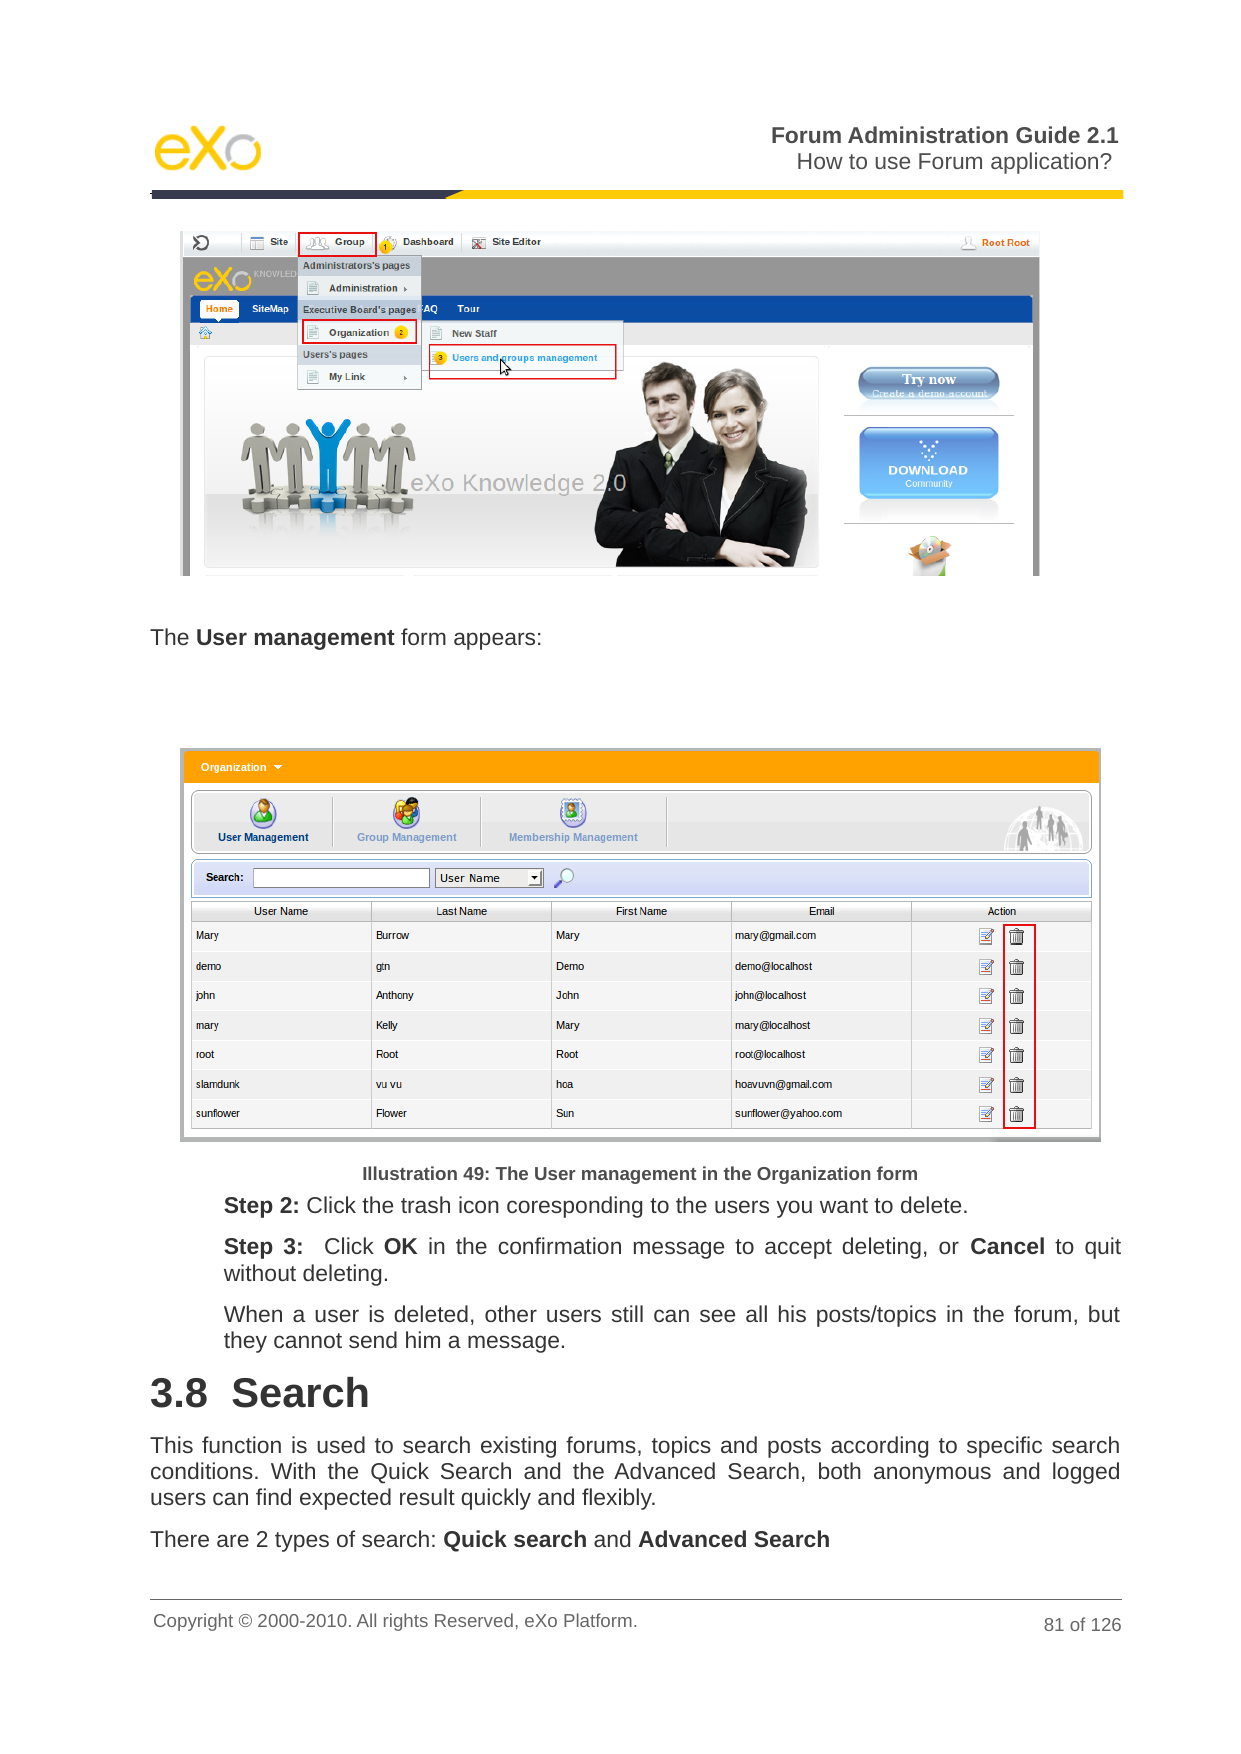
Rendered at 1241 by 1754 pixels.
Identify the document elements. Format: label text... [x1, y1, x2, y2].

picture [180, 231, 1040, 576]
picture [180, 748, 1101, 1142]
text Step 2: Click the trash icon coresponding to the users you want to delete. [180, 1160, 1122, 1218]
text This function is used to search existing forums, topics and posts according to specific search conditions. With the Quick Search and the Advanced Search, both anonymous and logged users can find expected result quickly and flexibly. [150, 1432, 1122, 1511]
text There are 2 types of search: Quick search and Advanced Search [150, 1526, 1122, 1552]
text Step 3: Click OK in the confirmation message to accept deleting, or Cancel to quit without deleting. [223, 1233, 1122, 1286]
picture [155, 125, 262, 171]
picture [151, 190, 1124, 199]
text Illustration 50: The User management in the Organization form [180, 1142, 1101, 1184]
text When a user is deleted, other users still can see all his posts/topics in the forum, but they cannot send him a message. [223, 1301, 1122, 1354]
text The User management form appears: [150, 624, 1122, 650]
subtitle Search [150, 1369, 1122, 1417]
